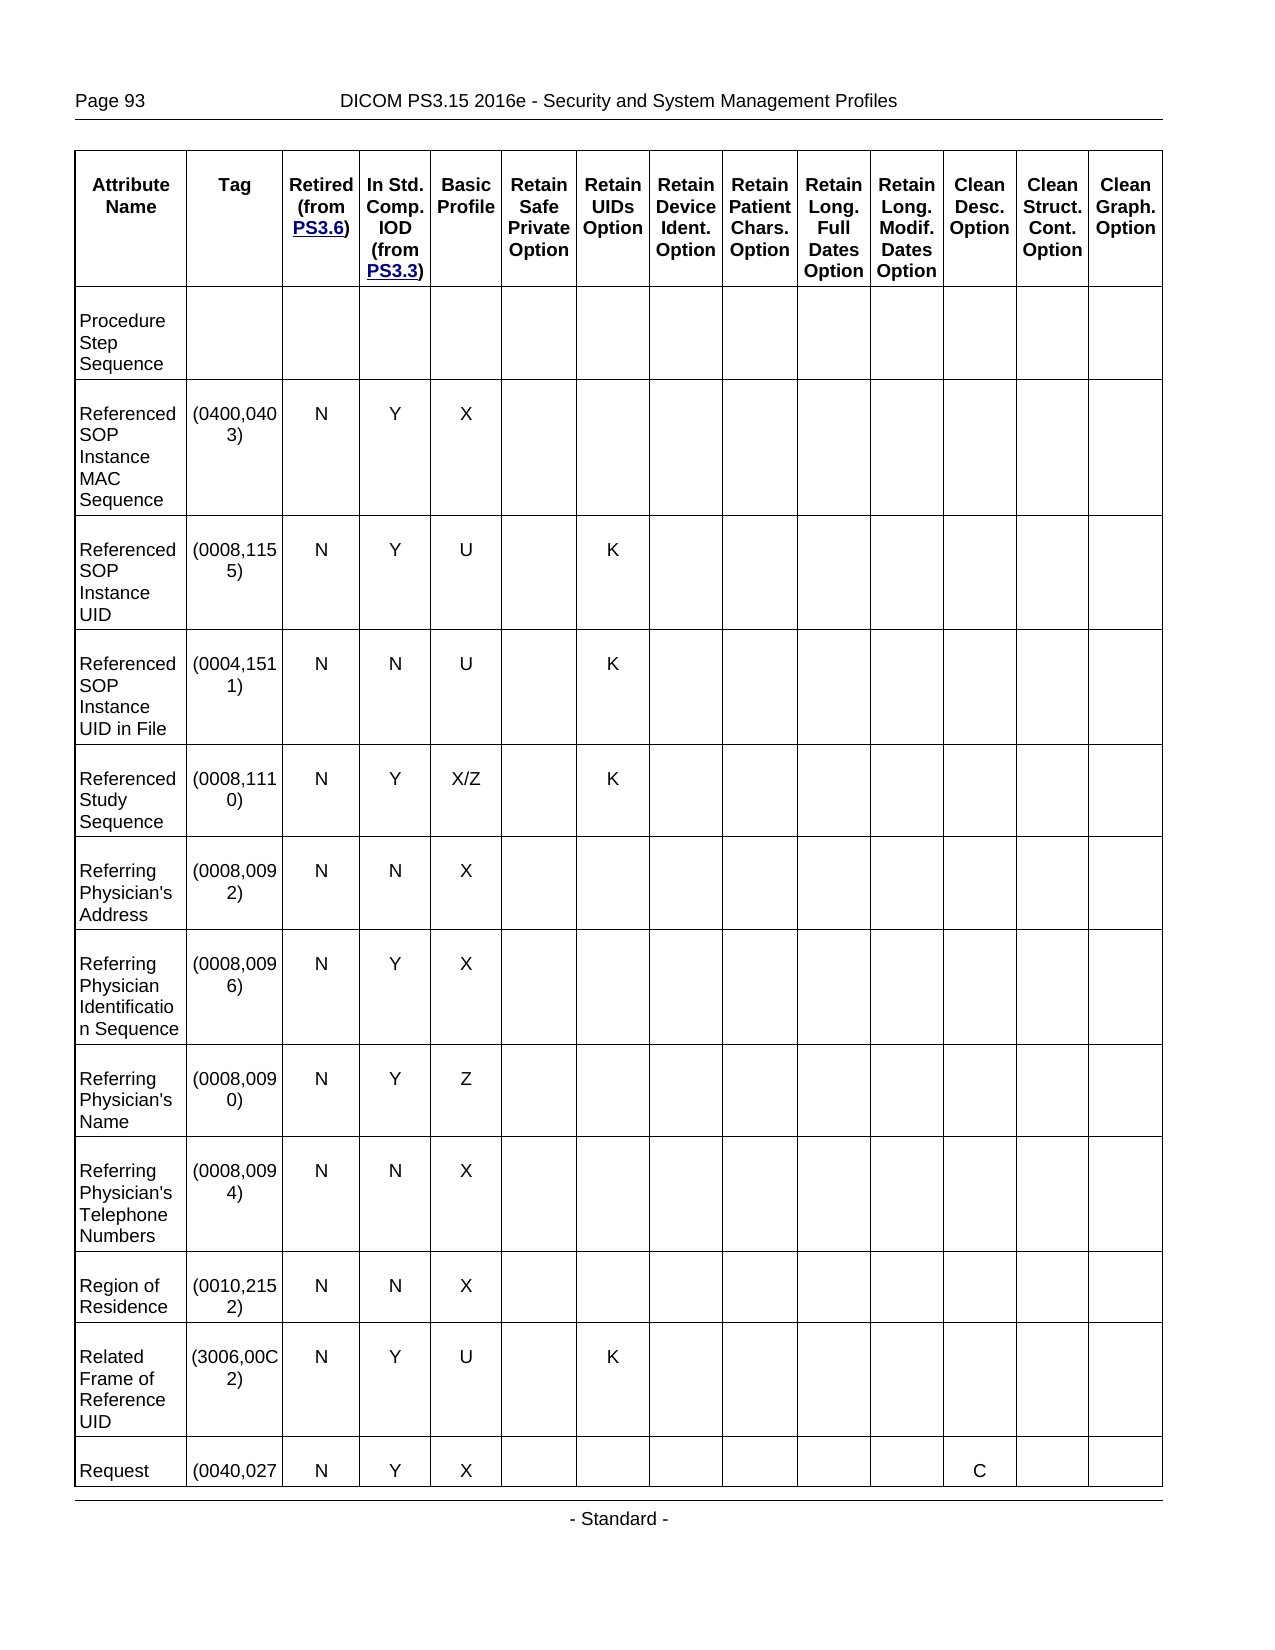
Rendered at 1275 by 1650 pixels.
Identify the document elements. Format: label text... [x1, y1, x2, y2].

table_header Retain Long. Full Dates Option [798, 151, 870, 286]
table_cell Z [431, 1045, 501, 1136]
table_cell [723, 1252, 797, 1322]
table_cell [723, 1045, 797, 1136]
table_cell [723, 745, 797, 836]
table_cell [1089, 1252, 1162, 1322]
table_cell Referenced SOP Instance MAC Sequence [76, 380, 186, 515]
table_cell [502, 1437, 576, 1486]
table_cell K [577, 745, 649, 836]
table_cell [577, 1137, 649, 1251]
table_header Retain UIDs Option [577, 151, 649, 286]
table_cell (0008,0094) [187, 1137, 282, 1251]
table_cell N [360, 837, 430, 929]
table_cell [723, 287, 797, 379]
table_cell Referenced Study Sequence [76, 745, 186, 836]
table_cell [944, 745, 1016, 836]
table_cell Referring Physician Identification Sequence [76, 930, 186, 1043]
table_cell [723, 1323, 797, 1436]
table_cell [577, 1437, 649, 1486]
table_cell [798, 1323, 870, 1436]
table_cell N [283, 380, 359, 515]
table_cell Y [360, 516, 430, 629]
table_cell [798, 1437, 870, 1486]
table_cell [798, 287, 870, 379]
table_cell (0004,1511) [187, 630, 282, 743]
table_header Tag [187, 151, 282, 286]
table_cell X [431, 380, 501, 515]
table_cell [283, 287, 359, 379]
table_cell N [283, 1323, 359, 1436]
table_cell (0008,1155) [187, 516, 282, 629]
table_cell [502, 1045, 576, 1136]
table_cell Referenced SOP Instance UID in File [76, 630, 186, 743]
table_cell [1089, 630, 1162, 743]
table_header Basic Profile [431, 151, 501, 286]
table_cell U [431, 1323, 501, 1436]
table_cell N [283, 1252, 359, 1322]
table_cell [650, 516, 722, 629]
table_cell X [431, 930, 501, 1043]
table_cell [871, 1252, 943, 1322]
table_cell (3006,00C2) [187, 1323, 282, 1436]
table_cell [650, 837, 722, 929]
table_cell [1017, 1252, 1088, 1322]
table_cell [944, 930, 1016, 1043]
table_cell [187, 287, 282, 379]
table_cell X [431, 1137, 501, 1251]
table_cell N [283, 516, 359, 629]
table_cell [650, 1437, 722, 1486]
table_cell [798, 380, 870, 515]
table_cell U [431, 630, 501, 743]
table_cell N [360, 1252, 430, 1322]
table_cell [798, 1137, 870, 1251]
table_cell Referring Physician's Address [76, 837, 186, 929]
table_cell [871, 630, 943, 743]
table_cell Related Frame of Reference UID [76, 1323, 186, 1436]
table_header Retain Long. Modif. Dates Option [871, 151, 943, 286]
table_cell N [360, 630, 430, 743]
table_cell [944, 1045, 1016, 1136]
table_header In Std. Comp. IOD (from PS3.3) [360, 151, 430, 286]
table_cell [723, 930, 797, 1043]
table_cell [871, 745, 943, 836]
table_header Clean Graph. Option [1089, 151, 1162, 286]
table_cell [1017, 1137, 1088, 1251]
table_cell C [944, 1437, 1016, 1486]
table_cell Procedure Step Sequence [76, 287, 186, 379]
table_cell N [283, 630, 359, 743]
table_cell [502, 1137, 576, 1251]
table_cell [577, 837, 649, 929]
table_cell [650, 1323, 722, 1436]
table_header Clean Desc. Option [944, 151, 1016, 286]
table_cell [431, 287, 501, 379]
table_cell N [283, 1045, 359, 1136]
table_cell [1089, 745, 1162, 836]
table_cell [944, 516, 1016, 629]
table_cell [871, 516, 943, 629]
table_cell [1089, 1437, 1162, 1486]
table_cell [650, 1045, 722, 1136]
table_header Clean Struct. Cont. Option [1017, 151, 1088, 286]
table_cell (0008,0096) [187, 930, 282, 1043]
table_cell [723, 516, 797, 629]
table_cell X/Z [431, 745, 501, 836]
table_cell [1017, 380, 1088, 515]
table_cell X [431, 1437, 501, 1486]
table_cell [723, 380, 797, 515]
table_cell [1089, 1045, 1162, 1136]
table_cell [502, 380, 576, 515]
table_cell [723, 1137, 797, 1251]
table_cell [798, 837, 870, 929]
table_cell (0400,0403) [187, 380, 282, 515]
table_cell X [431, 837, 501, 929]
table_cell (0008,0090) [187, 1045, 282, 1136]
table_cell K [577, 1323, 649, 1436]
table_cell X [431, 1252, 501, 1322]
table_cell [577, 930, 649, 1043]
table_cell [1017, 287, 1088, 379]
table_header Attribute Name [76, 151, 186, 286]
table_cell [944, 1137, 1016, 1251]
table_cell N [360, 1137, 430, 1251]
table_cell Request [76, 1437, 186, 1486]
table_cell [502, 745, 576, 836]
table_cell [650, 1137, 722, 1251]
table_cell N [283, 930, 359, 1043]
table_header Retain Device Ident. Option [650, 151, 722, 286]
table_cell [1017, 630, 1088, 743]
table_cell [871, 1045, 943, 1136]
table_header Retired (from PS3.6) [283, 151, 359, 286]
table_cell [577, 287, 649, 379]
table_cell [650, 287, 722, 379]
table_cell [798, 630, 870, 743]
table_cell [871, 837, 943, 929]
table_cell [871, 1323, 943, 1436]
table_cell [502, 1323, 576, 1436]
table_cell Y [360, 930, 430, 1043]
table_cell [798, 1045, 870, 1136]
table_cell [650, 745, 722, 836]
table_cell [1017, 930, 1088, 1043]
table_cell [723, 630, 797, 743]
table_cell Y [360, 380, 430, 515]
table_cell [502, 630, 576, 743]
table_cell [502, 287, 576, 379]
table_cell [577, 380, 649, 515]
table_cell [1017, 516, 1088, 629]
table_cell [1017, 745, 1088, 836]
table_cell K [577, 516, 649, 629]
table_cell [360, 287, 430, 379]
table_cell [871, 380, 943, 515]
table_cell N [283, 745, 359, 836]
table_cell Y [360, 1323, 430, 1436]
table_cell [1089, 380, 1162, 515]
table_cell [798, 516, 870, 629]
table_cell [1089, 1323, 1162, 1436]
table_cell [1089, 930, 1162, 1043]
table_cell [650, 1252, 722, 1322]
table_cell [1017, 1045, 1088, 1136]
table_cell [650, 630, 722, 743]
table_cell (0040,027 [187, 1437, 282, 1486]
table_cell [650, 380, 722, 515]
table_cell [871, 1437, 943, 1486]
table_cell Y [360, 1437, 430, 1486]
table_cell [944, 1252, 1016, 1322]
table_cell [502, 837, 576, 929]
table_cell Referenced SOP Instance UID [76, 516, 186, 629]
table_cell K [577, 630, 649, 743]
table_cell [1017, 1437, 1088, 1486]
table_cell [502, 516, 576, 629]
table_cell [944, 287, 1016, 379]
table_cell [944, 630, 1016, 743]
table_cell Y [360, 745, 430, 836]
table_cell [577, 1045, 649, 1136]
table_cell [871, 1137, 943, 1251]
table_cell N [283, 1437, 359, 1486]
table_header Retain Safe Private Option [502, 151, 576, 286]
table_cell [798, 1252, 870, 1322]
table_header Retain Patient Chars. Option [723, 151, 797, 286]
table_cell [944, 1323, 1016, 1436]
table_cell [871, 287, 943, 379]
table_cell [871, 930, 943, 1043]
table_cell [944, 837, 1016, 929]
table_cell [502, 930, 576, 1043]
table_cell [1089, 1137, 1162, 1251]
table_cell U [431, 516, 501, 629]
table_cell [1089, 516, 1162, 629]
table_cell (0008,1110) [187, 745, 282, 836]
table_cell [798, 745, 870, 836]
table_cell [723, 837, 797, 929]
table_cell [502, 1252, 576, 1322]
table_cell [1017, 837, 1088, 929]
table_cell (0010,2152) [187, 1252, 282, 1322]
table_cell [798, 930, 870, 1043]
table_cell [1017, 1323, 1088, 1436]
table_cell [1089, 837, 1162, 929]
table_cell Region of Residence [76, 1252, 186, 1322]
table_cell N [283, 837, 359, 929]
table_cell [1089, 287, 1162, 379]
table_cell [723, 1437, 797, 1486]
table_cell [650, 930, 722, 1043]
table_cell [577, 1252, 649, 1322]
table_cell N [283, 1137, 359, 1251]
table_cell Referring Physician's Name [76, 1045, 186, 1136]
table_cell Y [360, 1045, 430, 1136]
table_cell (0008,0092) [187, 837, 282, 929]
table_cell Referring Physician's Telephone Numbers [76, 1137, 186, 1251]
table_cell [944, 380, 1016, 515]
